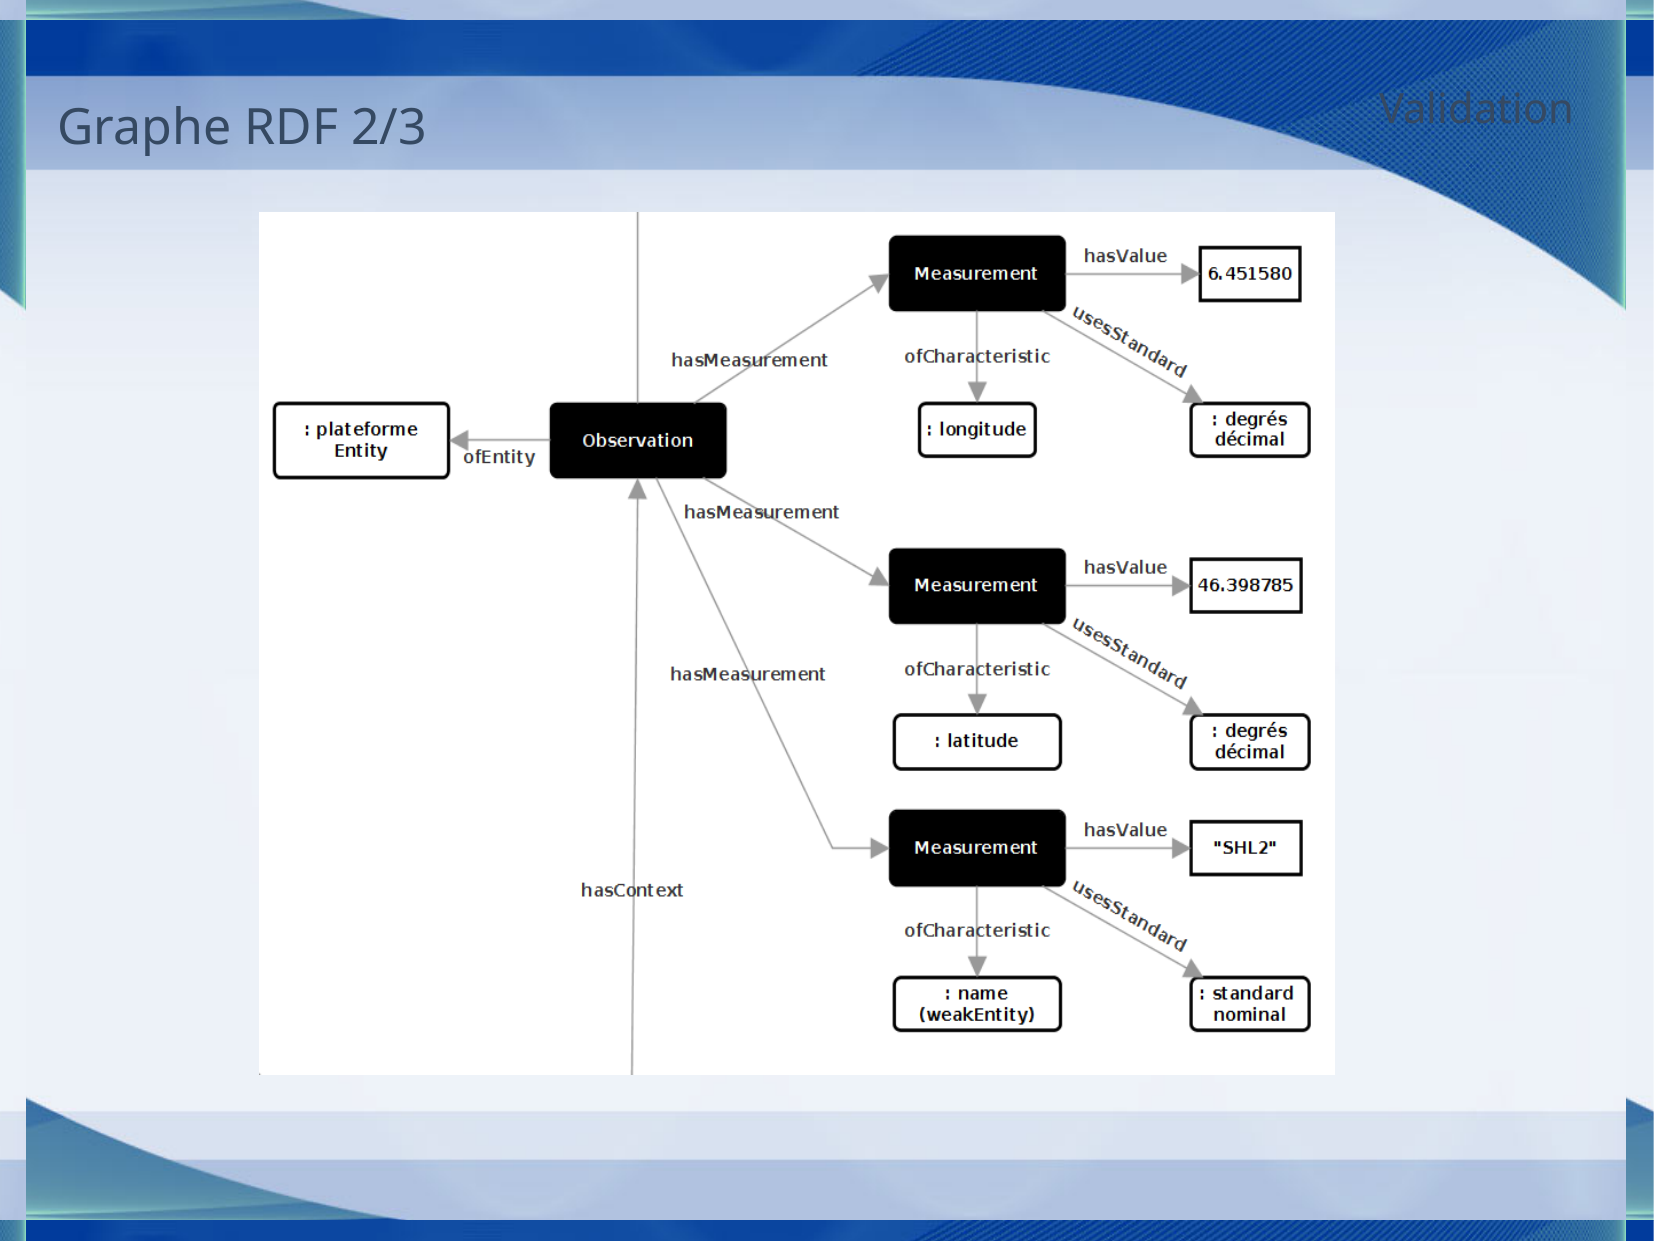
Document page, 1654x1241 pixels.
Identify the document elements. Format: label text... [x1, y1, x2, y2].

picture [0, 0, 1654, 1241]
title Graphe RDF 2/3 [11, 70, 473, 179]
title Validation [1332, 72, 1622, 142]
